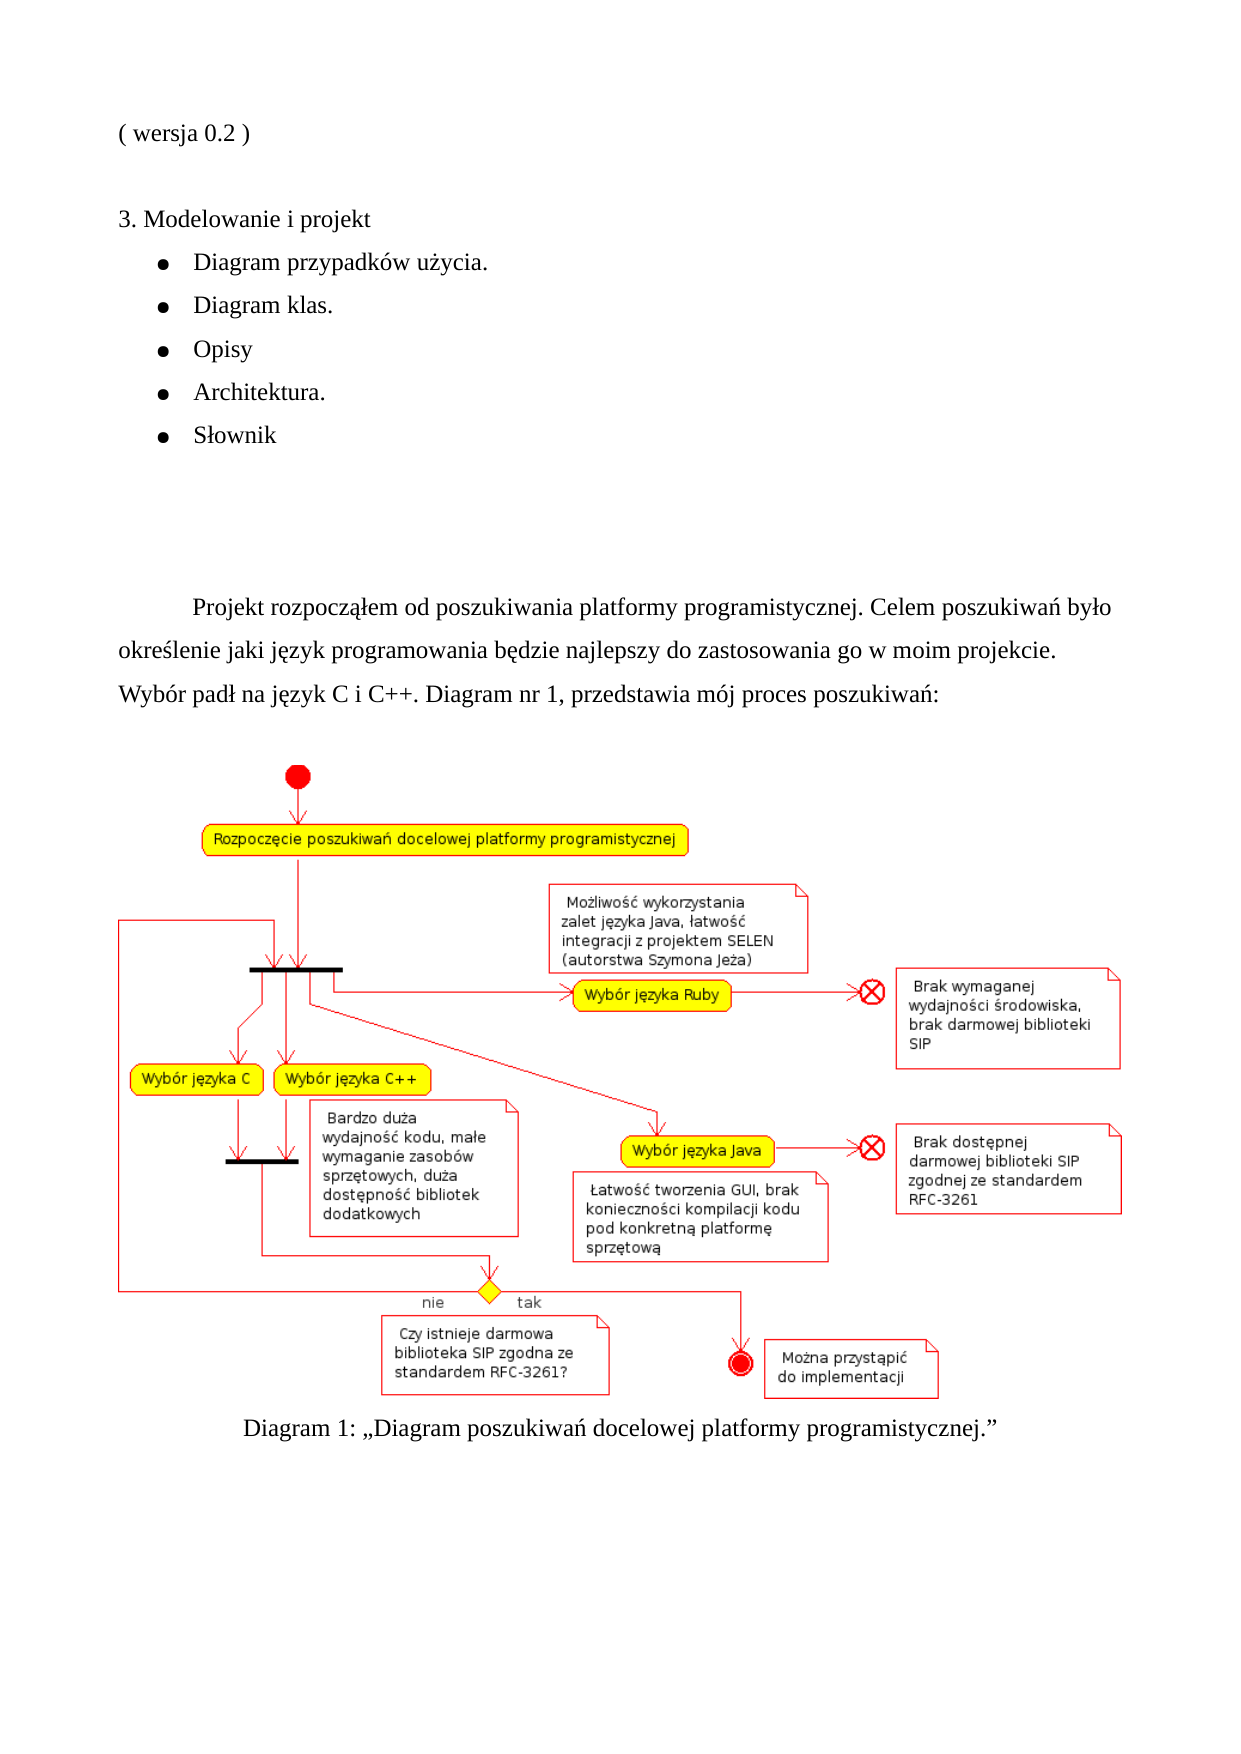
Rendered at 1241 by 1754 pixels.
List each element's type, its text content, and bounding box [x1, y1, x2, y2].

text 3. Modelowanie i projekt [118, 204, 1122, 233]
list Opisy [156, 334, 1122, 362]
text Projekt rozpocząłem od poszukiwania platformy programistycznej. Celem poszukiwań było określenie jaki język programowania będzie najlepszy do zastosowania go w moim projekcie. Wybór padł na język C i C++. Diagram nr 1, przedstawia mój proces poszukiwań: [118, 592, 1122, 707]
picture [118, 765, 1122, 1399]
list Architektura. [156, 377, 1122, 406]
list Diagram klas. [156, 291, 1122, 319]
text ( wersja 0.2 ) [118, 118, 1122, 147]
list Diagram przypadków użycia. [156, 247, 1122, 276]
list Słownik [156, 420, 1122, 449]
text Diagram 1: „Diagram poszukiwań docelowej platformy programistycznej.” [118, 1399, 1122, 1442]
